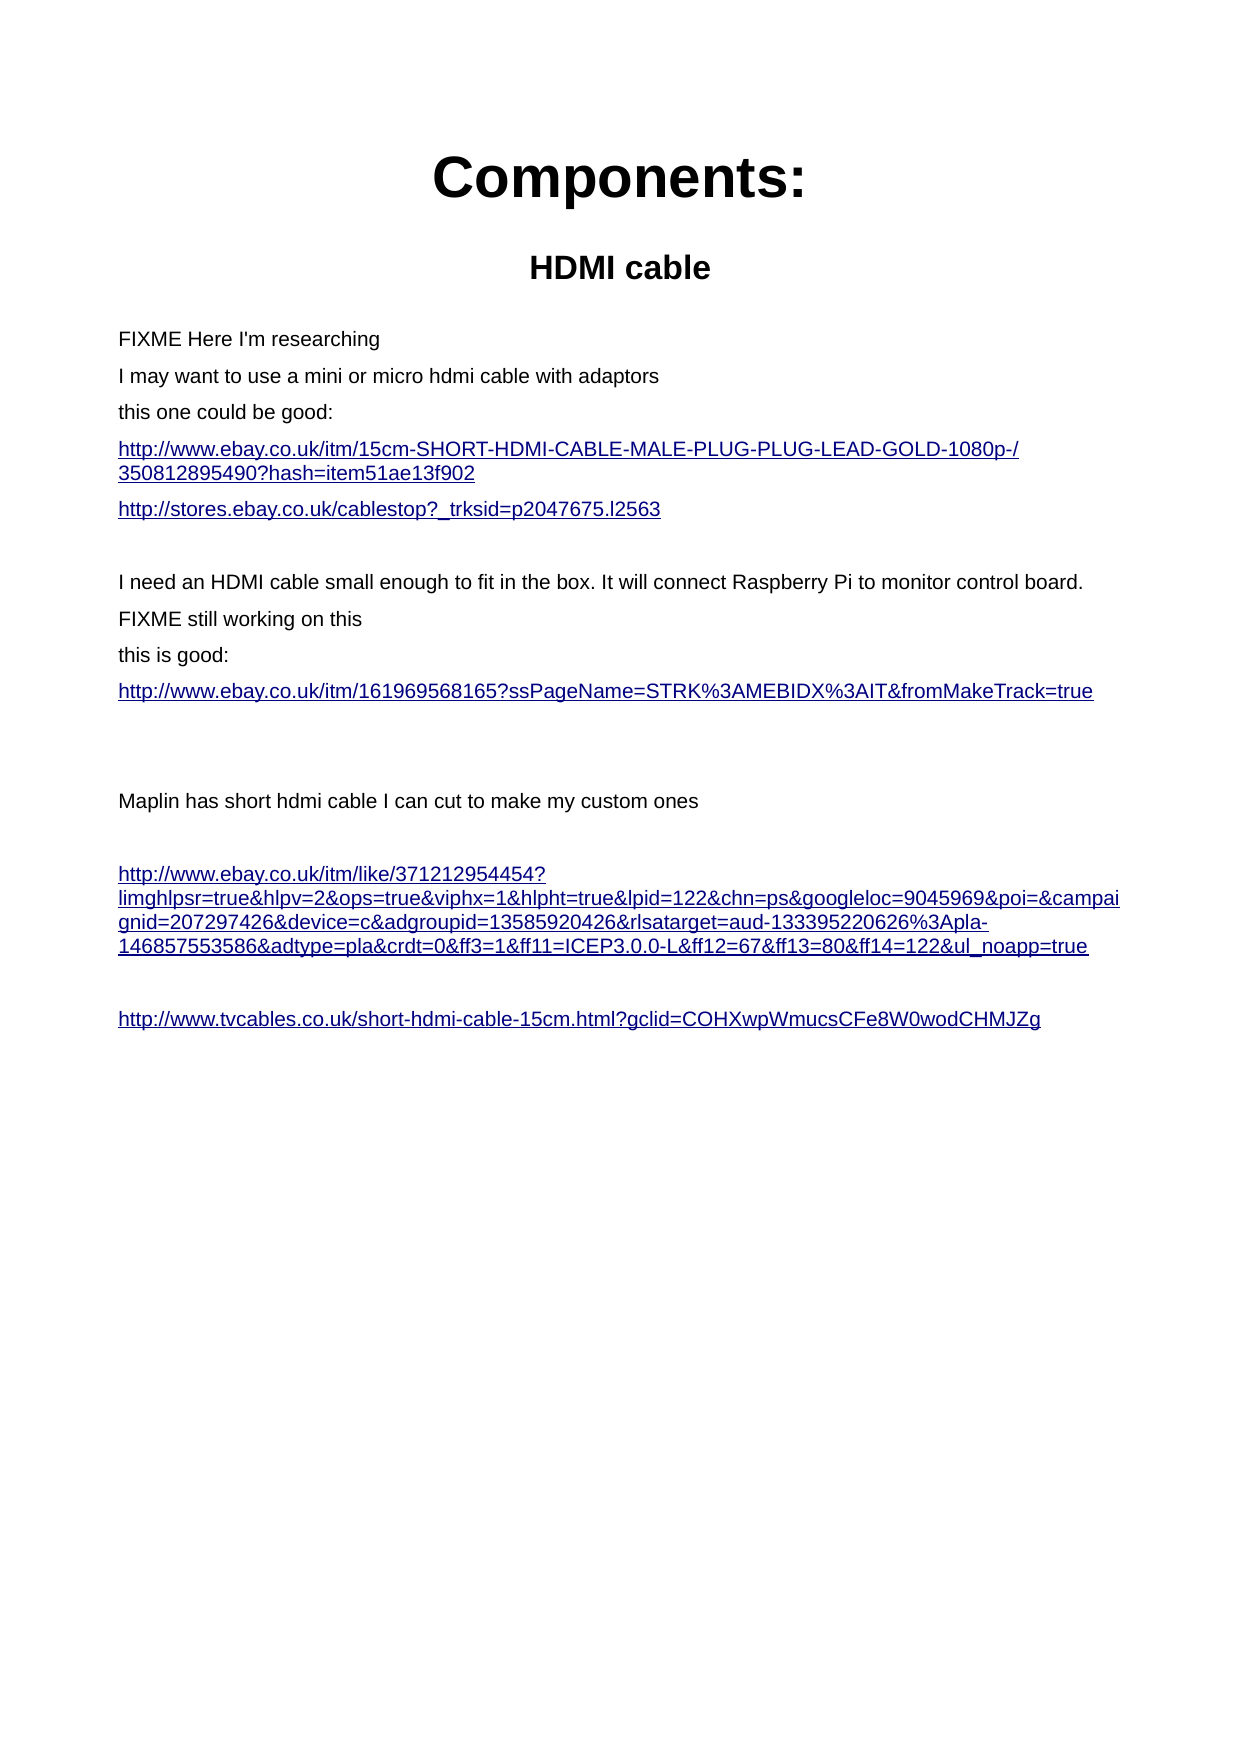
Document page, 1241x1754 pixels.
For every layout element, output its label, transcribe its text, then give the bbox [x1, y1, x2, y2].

title HDMI cable [118, 248, 1122, 315]
text http://www.tvcables.co.uk/short-hdmi-cable-15cm.html?gclid=COHXwpWmucsCFe8W0wodCHMJZg [118, 1006, 1122, 1030]
text http://stores.ebay.co.uk/cablestop?_trksid=p2047675.l2563 [118, 497, 1122, 521]
text I need an HDMI cable small enough to fit in the box. It will connect Raspberry Pi to monitor control board. [118, 570, 1122, 594]
title Components: [118, 143, 1122, 210]
text Maplin has short hdmi cable I can cut to make my custom ones [118, 789, 1122, 813]
text http://www.ebay.co.uk/itm/15cm-SHORT-HDMI-CABLE-MALE-PLUG-PLUG-LEAD-GOLD-1080p-/350812895490?hash=item51ae13f902 [118, 437, 1122, 484]
text http://www.ebay.co.uk/itm/161969568165?ssPageName=STRK%3AMEBIDX%3AIT&fromMakeTrack=true [118, 679, 1122, 703]
text FIXME still working on this [118, 606, 1122, 630]
text this is good: [118, 643, 1122, 667]
text I may want to use a mini or micro hdmi cable with adaptors [118, 364, 1122, 388]
text this one could be good: [118, 400, 1122, 424]
text http://www.ebay.co.uk/itm/like/371212954454?limghlpsr=true&hlpv=2&ops=true&viphx=1&hlpht=true&lpid=122&chn=ps&googleloc=9045969&poi=&campaignid=207297426&device=c&adgroupid=13585920426&rlsatarget=aud-133395220626%3Apla-146857553586&adtype=pla&crdt=0&ff3=1&ff11=ICEP3.0.0-L&ff12=67&ff13=80&ff14=122&ul_noapp=true [118, 862, 1122, 957]
text FIXME Here I'm researching [118, 327, 1122, 351]
